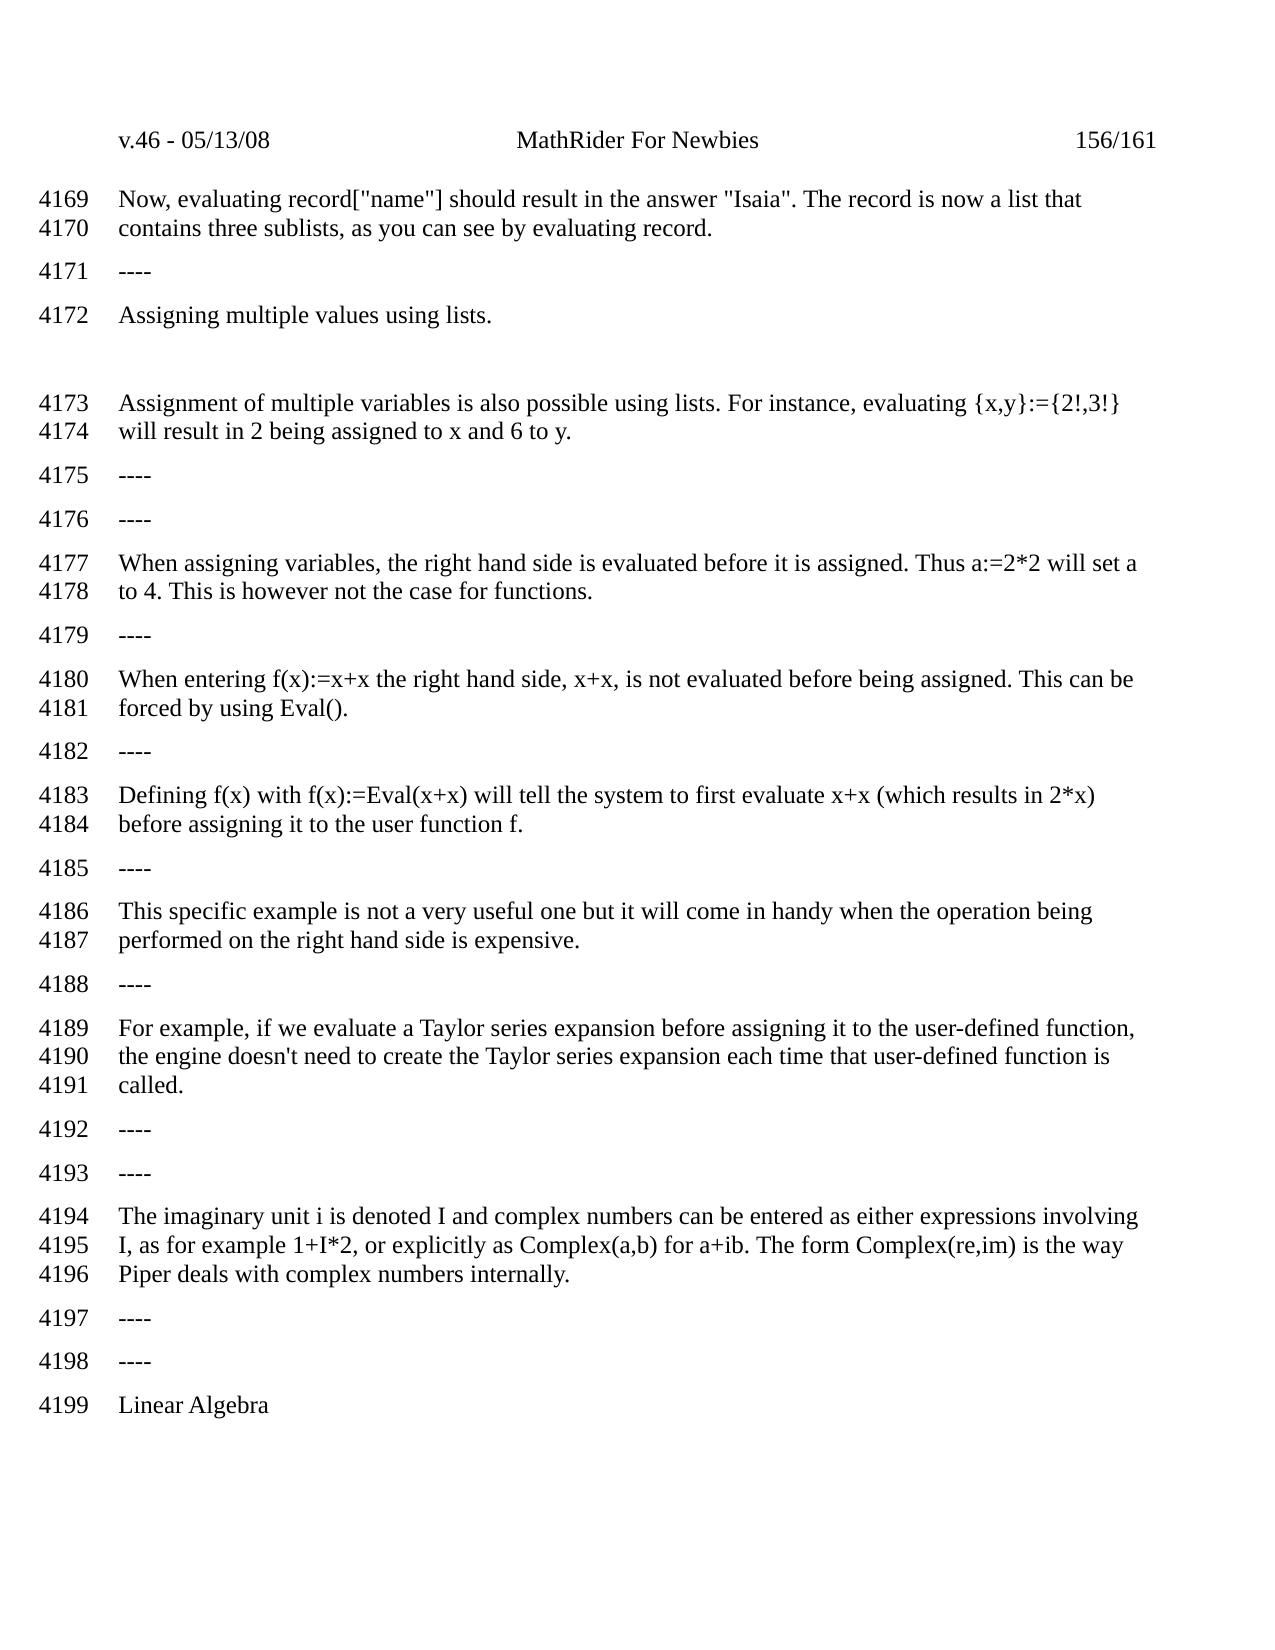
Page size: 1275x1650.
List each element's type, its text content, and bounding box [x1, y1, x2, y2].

text For example, if we evaluate a Taylor series expansion before assigning it to the user-defined function, the engine doesn't need to create the Taylor series expansion each time that user-defined function is called. [118, 1013, 1157, 1099]
text Assignment of multiple variables is also possible using lists. For instance, evaluating {x,y}:={2!,3!} will result in 2 being assigned to x and 6 to y. [118, 388, 1157, 445]
text ---- [118, 1346, 1157, 1375]
text Linear Algebra [118, 1390, 1157, 1419]
text ---- [118, 620, 1157, 649]
text This specific example is not a very useful one but it will come in handy when the operation being performed on the right hand side is expensive. [118, 896, 1157, 954]
text ---- [118, 460, 1157, 489]
text ---- [118, 504, 1157, 533]
text Defining f(x) with f(x):=Eval(x+x) will tell the system to first evaluate x+x (which results in 2*x) before assigning it to the user function f. [118, 780, 1157, 838]
text ---- [118, 853, 1157, 881]
text ---- [118, 1114, 1157, 1143]
text When assigning variables, the right hand side is evaluated before it is assigned. Thus a:=2*2 will set a to 4. This is however not the case for functions. [118, 548, 1157, 605]
text Assigning multiple values using lists. [118, 300, 1157, 329]
text ---- [118, 736, 1157, 765]
text Now, evaluating record["name"] should result in the answer "Isaia". The record is now a list that contains three sublists, as you can see by evaluating record. [118, 184, 1157, 241]
text ---- [118, 1303, 1157, 1331]
text ---- [118, 1158, 1157, 1186]
text ---- [118, 256, 1157, 285]
text ---- [118, 969, 1157, 998]
text When entering f(x):=x+x the right hand side, x+x, is not evaluated before being assigned. This can be forced by using Eval(). [118, 664, 1157, 721]
text The imaginary unit i is denoted I and complex numbers can be entered as either expressions involving I, as for example 1+I*2, or explicitly as Complex(a,b) for a+ib. The form Complex(re,im) is the way Piper deals with complex numbers internally. [118, 1201, 1157, 1288]
